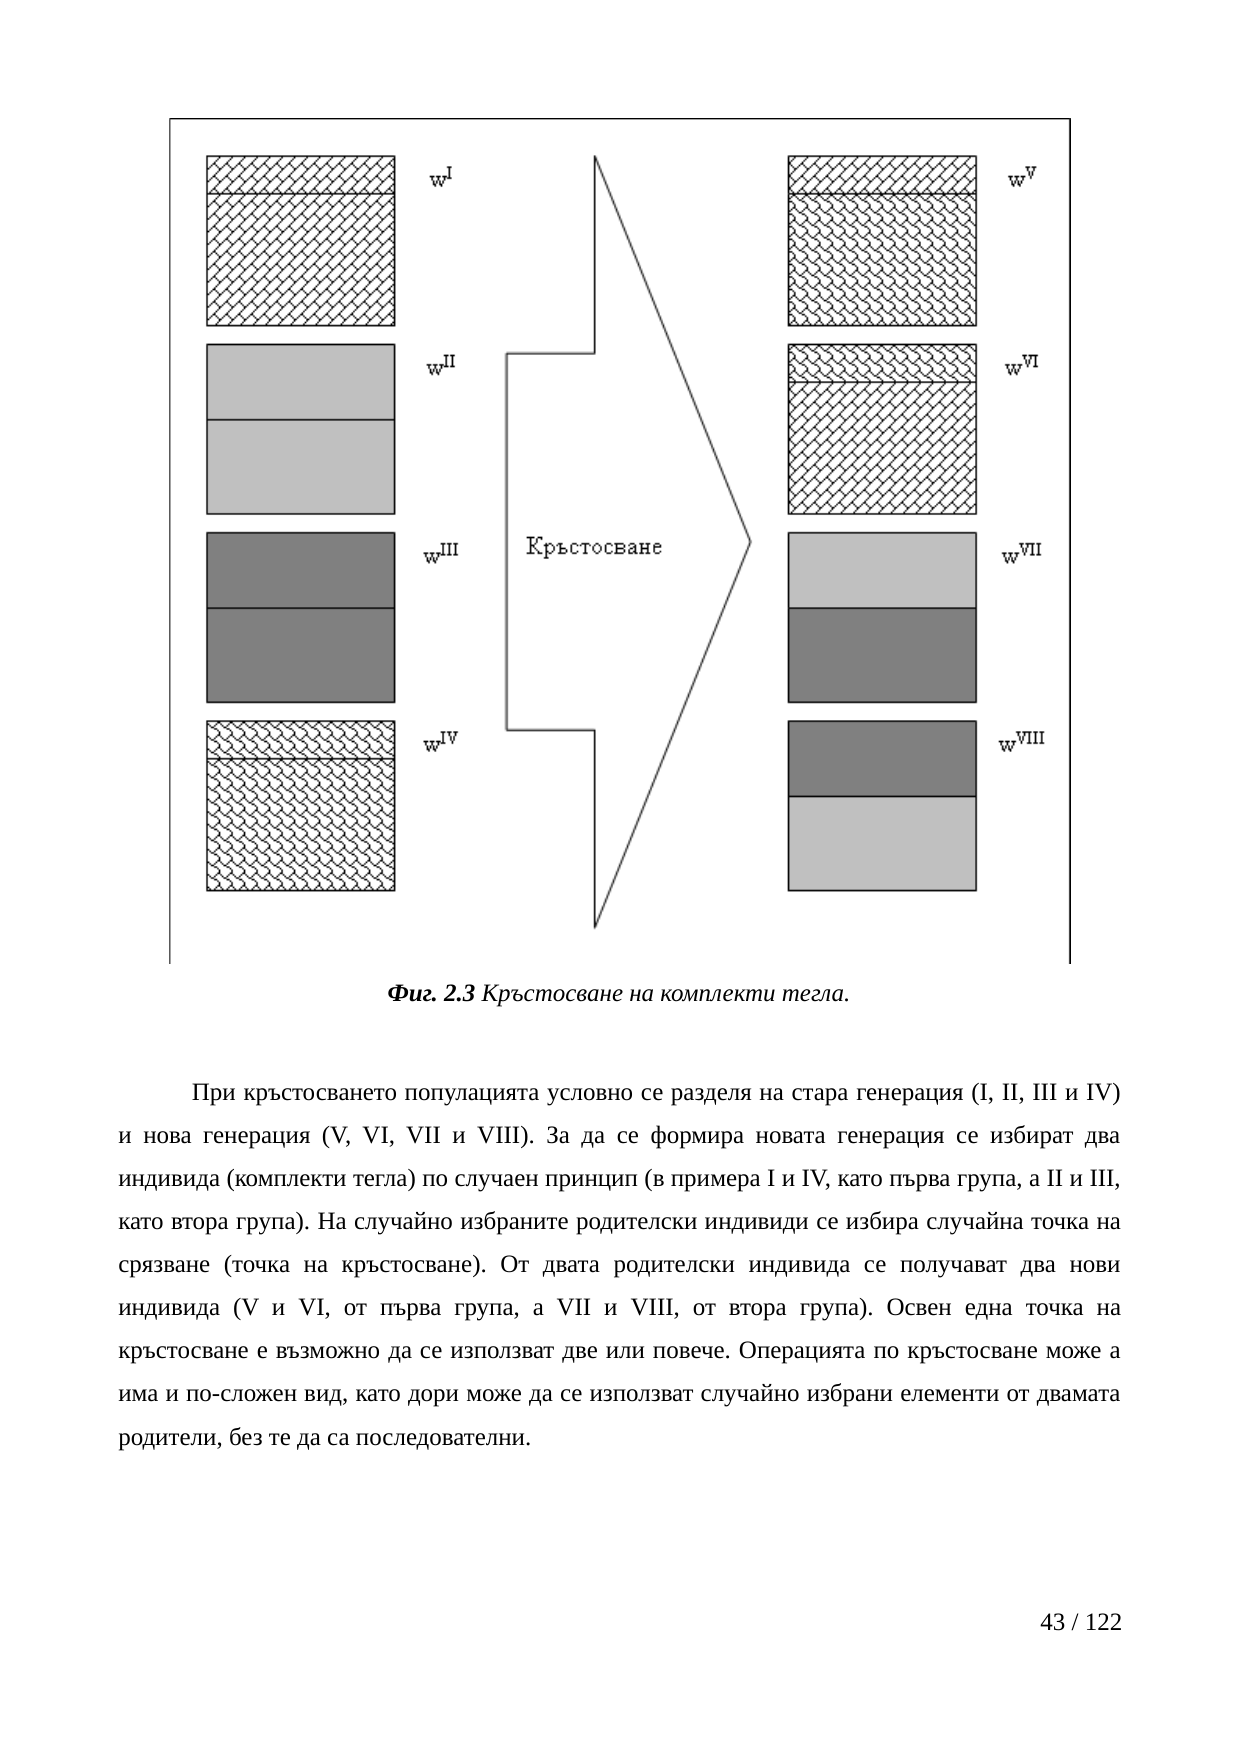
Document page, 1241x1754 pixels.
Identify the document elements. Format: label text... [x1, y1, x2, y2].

text При кръстосването популацията условно се разделя на стара генерация (I, II, III и IV) и нова генерация (V, VI, VII и VIII). За да се формира новата генерация се избират два индивида (комплекти тегла) по случаен принцип (в примера I и IV, като първа група, a II и III, като втора група). На случайно избраните родителски индивиди се избира случайна точка на срязване (точка на кръстосване). От двата родителски индивида се получават два нови индивида (V и VI, от първа група, a VII и VIII, от втора група). Освен една точка на кръстосване е възможно да се използват две или повече. Операцията по кръстосване може а има и по-сложен вид, като дори може да се използват случайно избрани елементи от двамата родители, без те да са последователни. [118, 1077, 1122, 1450]
text Фиг. 2.3 Кръстосване на комплекти тегла. [118, 118, 1122, 1007]
